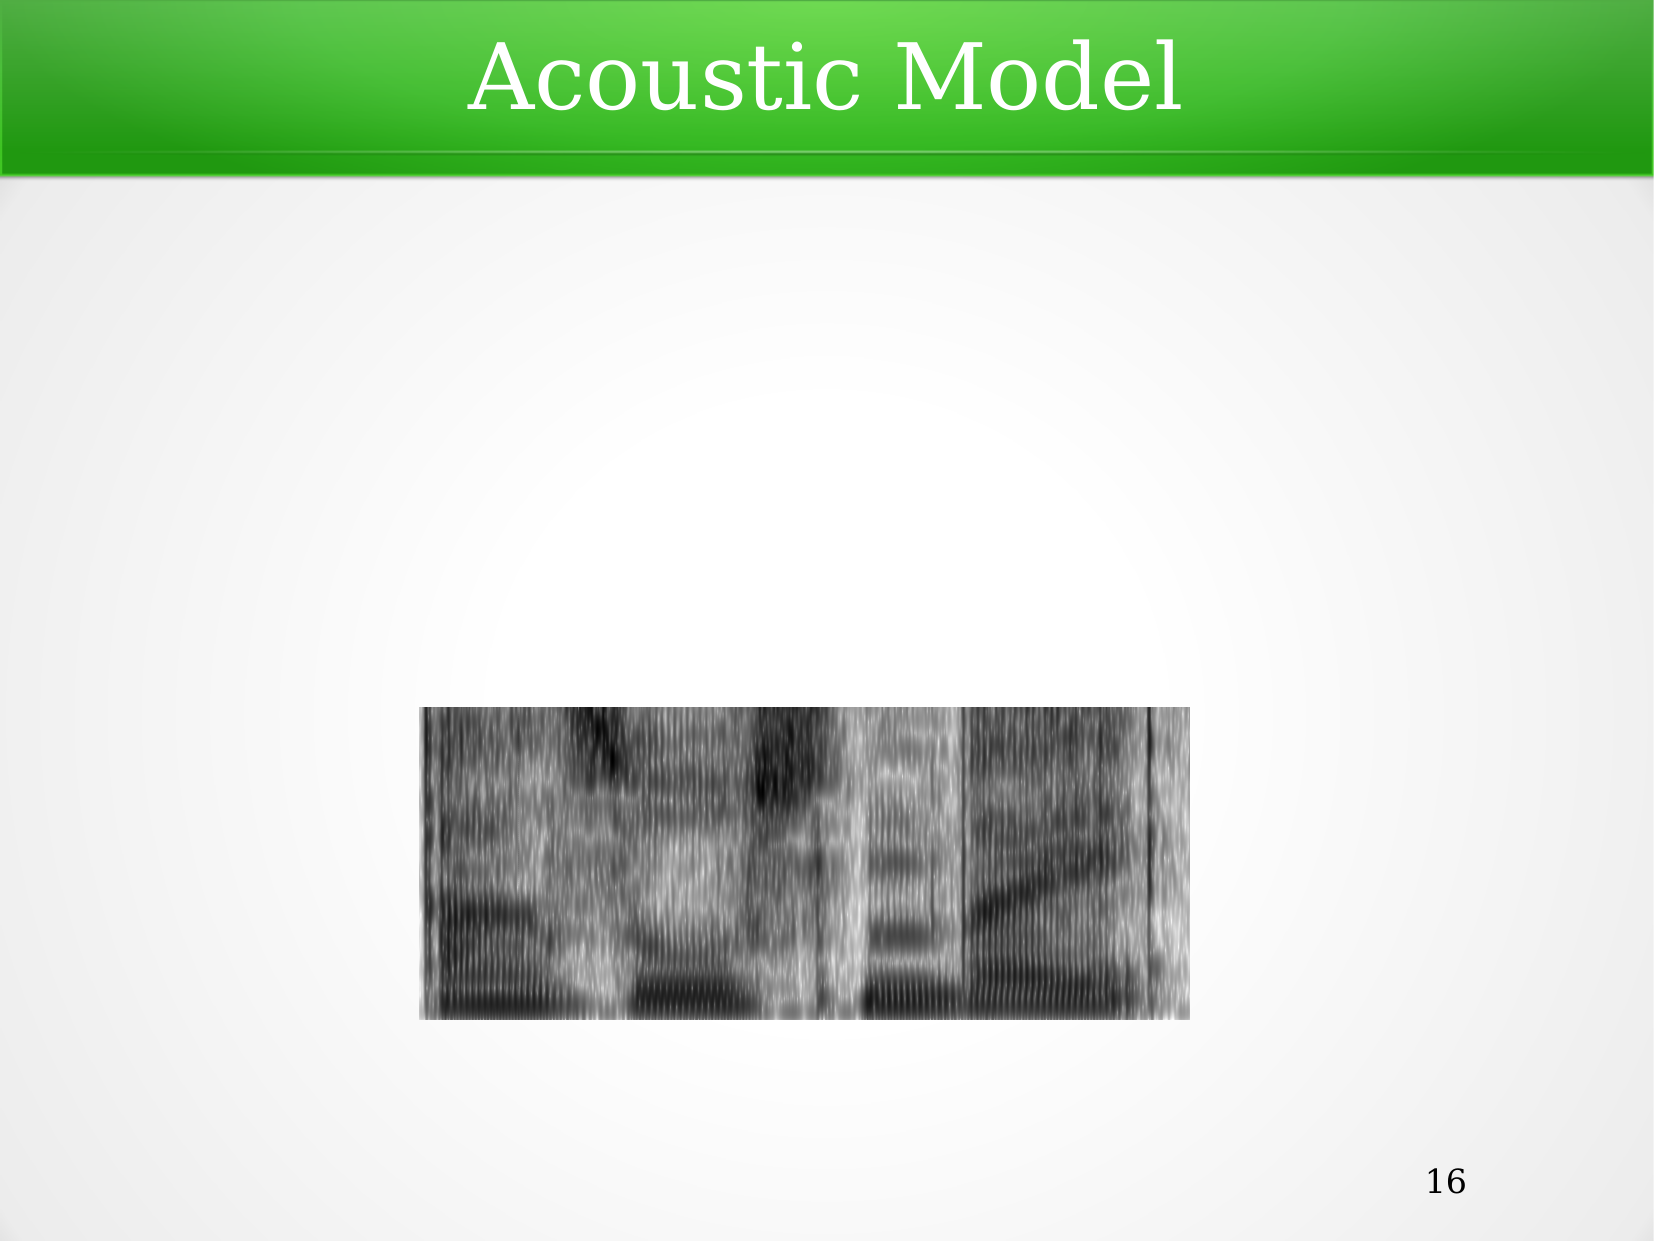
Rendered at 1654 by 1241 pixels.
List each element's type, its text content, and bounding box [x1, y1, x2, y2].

picture [0, 0, 1654, 1241]
title Acoustic Model [82, 11, 1571, 154]
